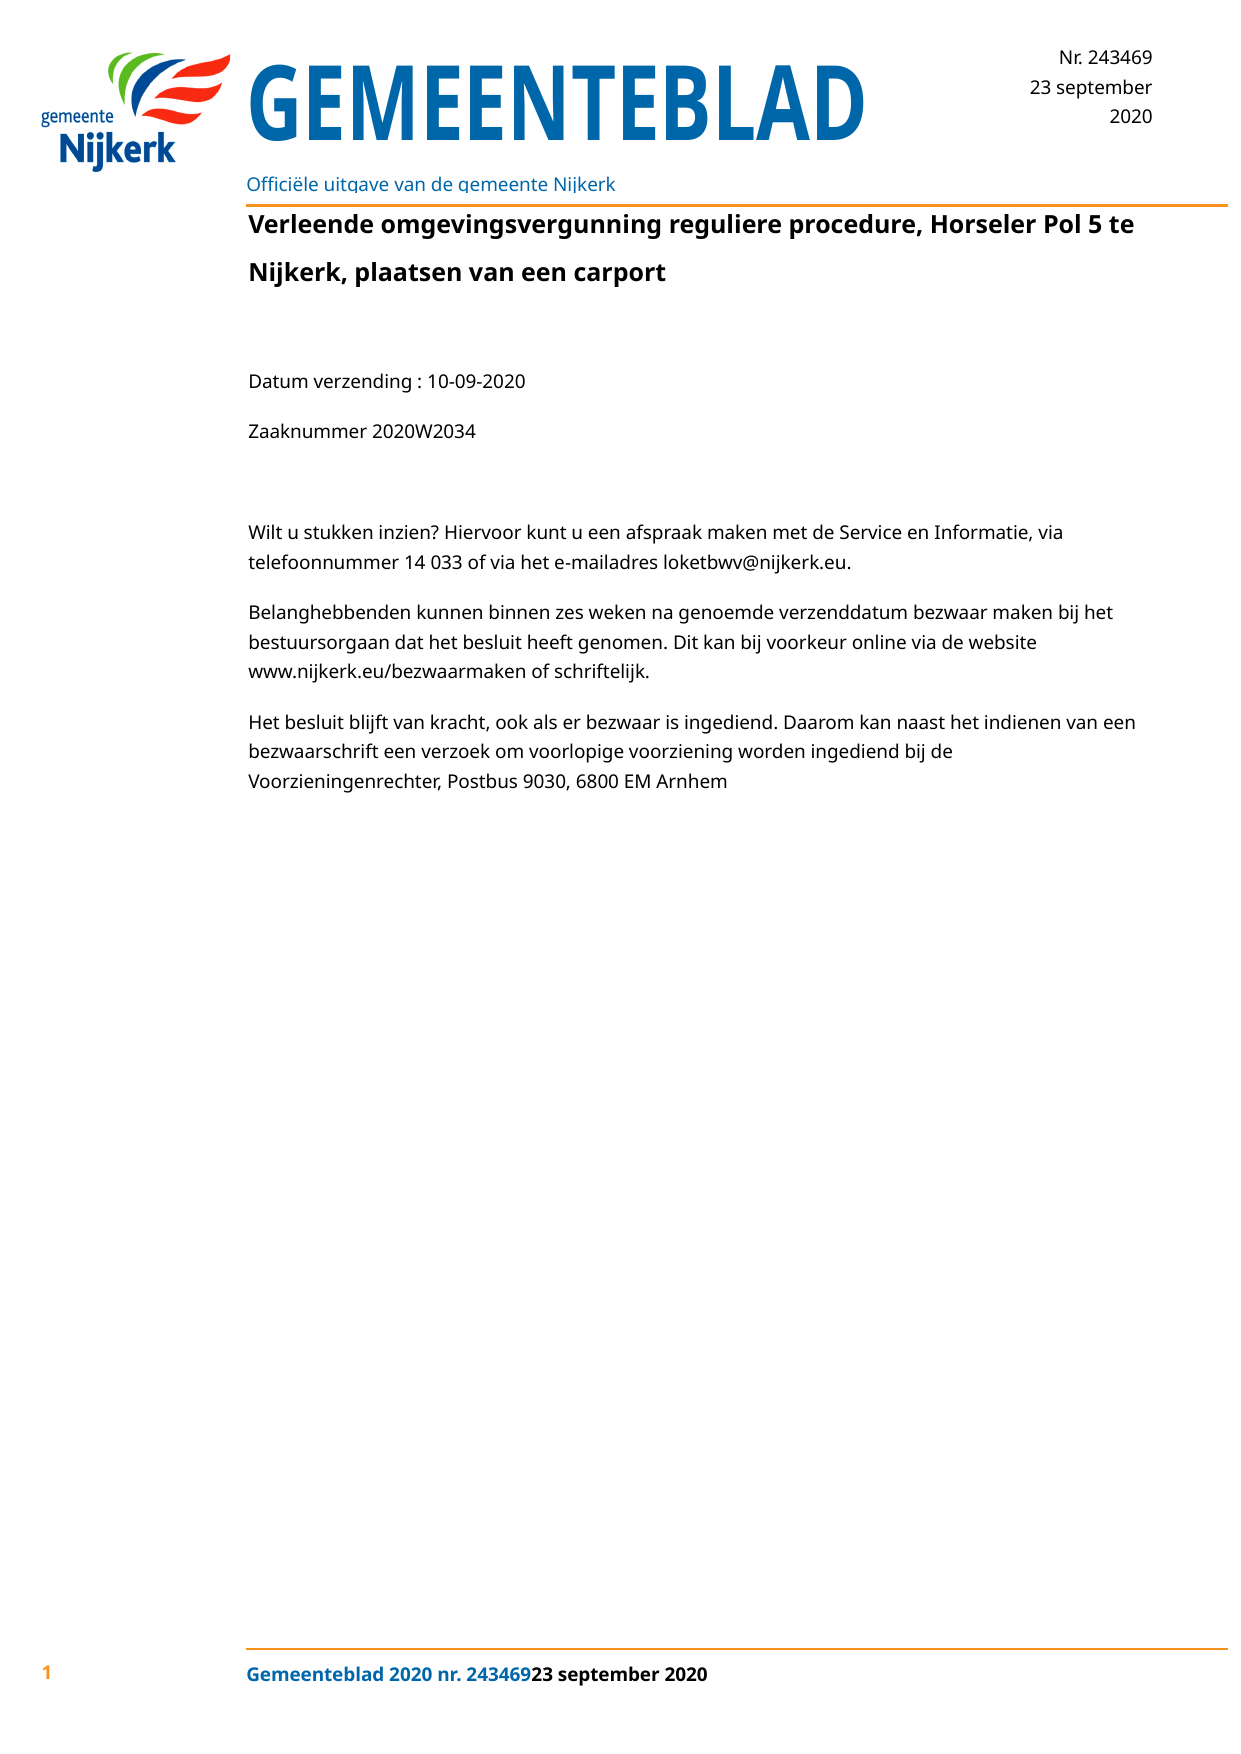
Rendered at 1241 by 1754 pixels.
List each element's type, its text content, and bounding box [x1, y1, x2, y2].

text Verleende omgevingsvergunning reguliere procedure, Horseler Pol 5 te Nijkerk, plaatsen van een carport [248, 207, 1152, 288]
text Het besluit blijft van kracht, ook als er bezwaar is ingediend. Daarom kan naast het indienen van een bezwaarschrift een verzoek om voorlopige voorziening worden ingediend bij de Voorzieningenrechter, Postbus 9030, 6800 EM Arnhem [248, 709, 1152, 794]
text Zaaknummer 2020W2034 [248, 419, 1152, 444]
picture [41, 47, 231, 172]
text Datum verzending : 10-09-2020 [248, 368, 1152, 394]
text Wilt u stukken inzien? Hiervoor kunt u een afspraak maken met de Service en Informatie, via telefoonnummer 14 033 of via het e-mailadres loketbwv@nijkerk.eu. [248, 519, 1152, 575]
text Belanghebbenden kunnen binnen zes weken na genoemde verzenddatum bezwaar maken bij het bestuursorgaan dat het besluit heeft genomen. Dit kan bij voorkeur online via de website www.nijkerk.eu/bezwaarmaken of schriftelijk. [248, 599, 1152, 684]
